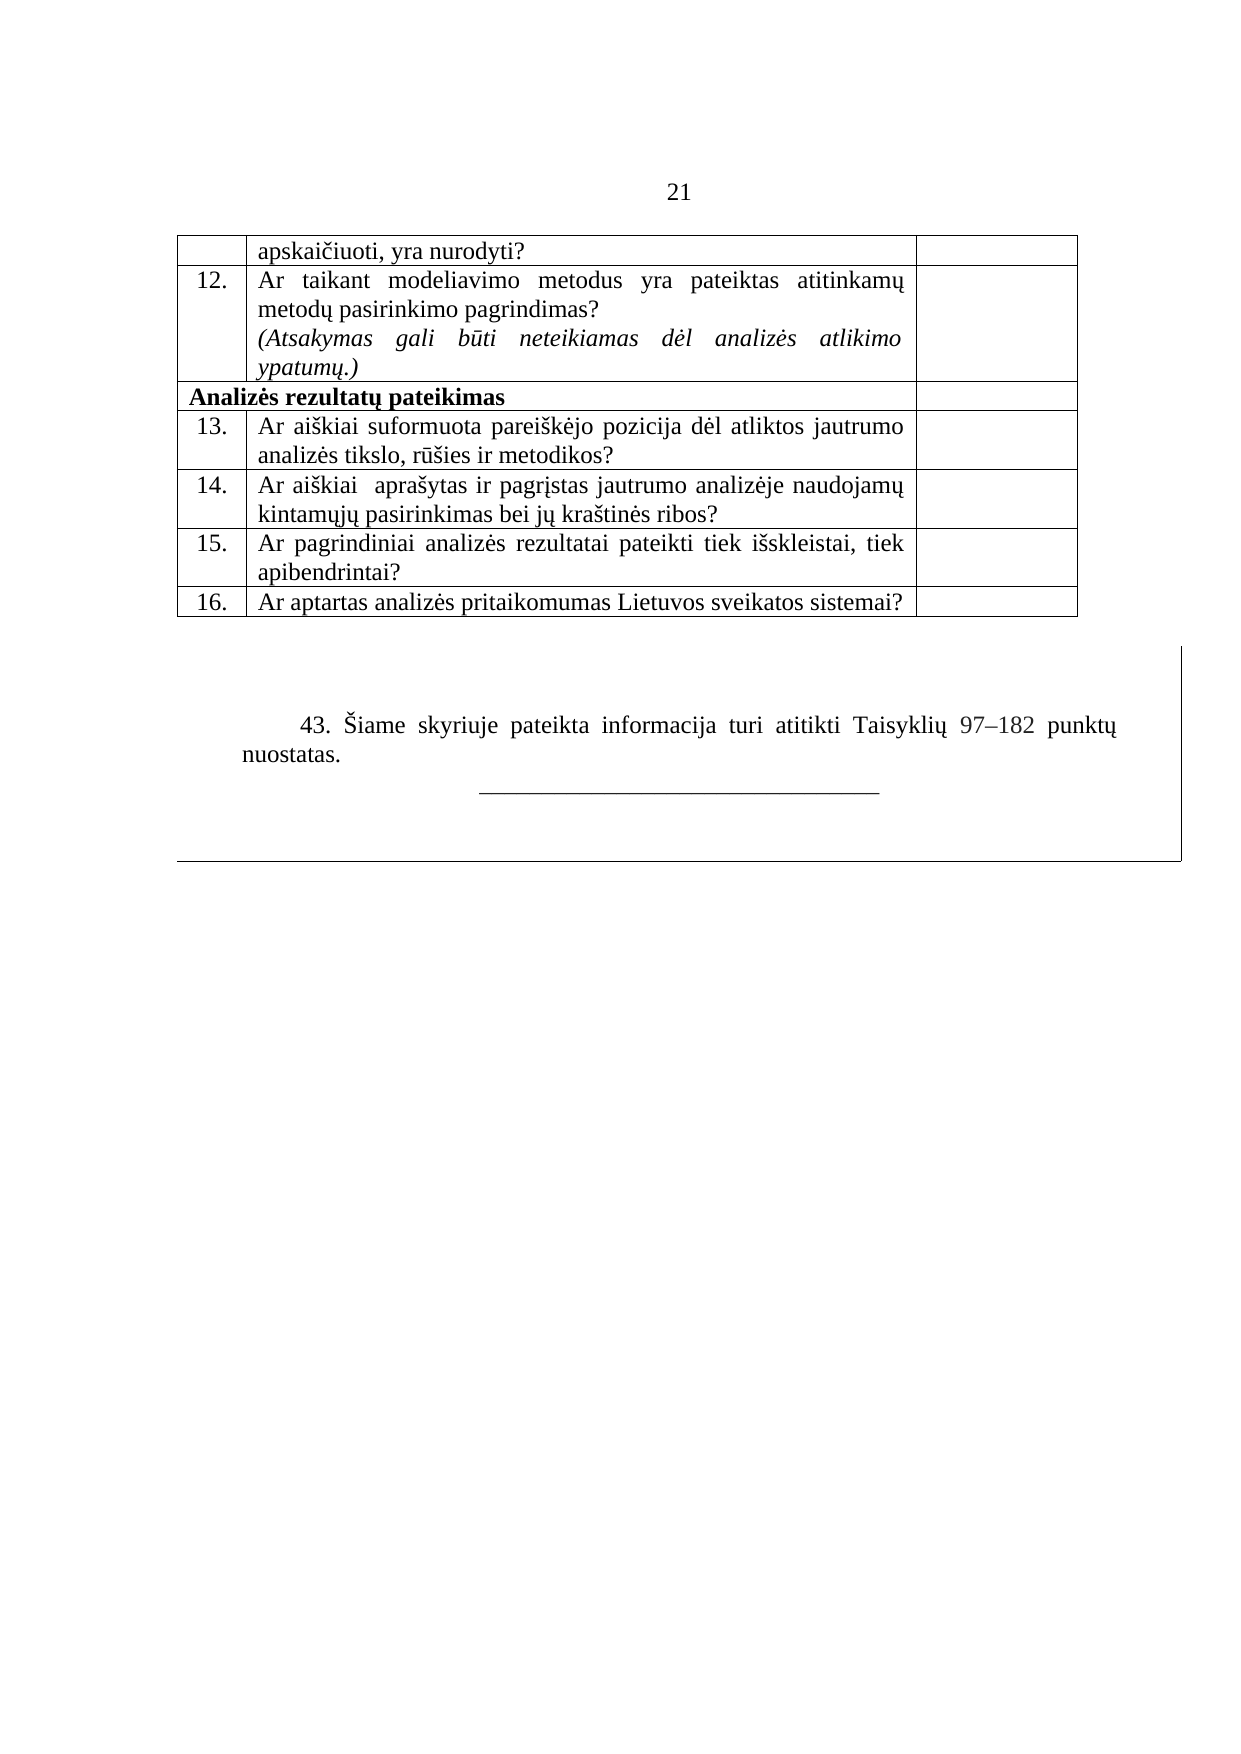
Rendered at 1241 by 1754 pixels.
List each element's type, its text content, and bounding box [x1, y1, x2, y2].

table_cell Analizės rezultatų pateikimas [178, 382, 916, 410]
table_cell 16. [178, 587, 246, 616]
table_cell 15. [178, 529, 246, 586]
table_cell 13. [178, 411, 246, 469]
table_cell Ar aptartas analizės pritaikomumas Lietuvos sveikatos sistemai? [247, 587, 916, 616]
table_cell [917, 587, 1077, 616]
table_cell [917, 266, 1077, 381]
table_cell 14. [178, 470, 246, 527]
text ________________________________ [177, 768, 1181, 861]
table_cell [917, 411, 1077, 469]
table_cell Ar aiškiai suformuota pareiškėjo pozicija dėl atliktos jautrumo analizės tikslo, rūšies ir metodikos? [247, 411, 916, 469]
table_cell 12. [178, 266, 246, 381]
table_cell [917, 529, 1077, 586]
text 43. Šiame skyriuje pateikta informacija turi atitikti Taisyklių 97–182 punktų nuostatas. [177, 646, 1181, 768]
table_cell Ar taikant modeliavimo metodus yra pateiktas atitinkamų metodų pasirinkimo pagrindimas? (Atsakymas gali būti neteikiamas dėl analizės atlikimo ypatumų.) [247, 266, 916, 381]
table_cell Ar pagrindiniai analizės rezultatai pateikti tiek išskleistai, tiek apibendrintai? [247, 529, 916, 586]
table_cell [917, 236, 1077, 264]
table_cell [917, 382, 1077, 410]
table_cell apskaičiuoti, yra nurodyti? [247, 236, 916, 264]
table_cell Ar aiškiai aprašytas ir pagrįstas jautrumo analizėje naudojamų kintamųjų pasirinkimas bei jų kraštinės ribos? [247, 470, 916, 527]
table_cell [178, 236, 246, 264]
table_cell [917, 470, 1077, 527]
